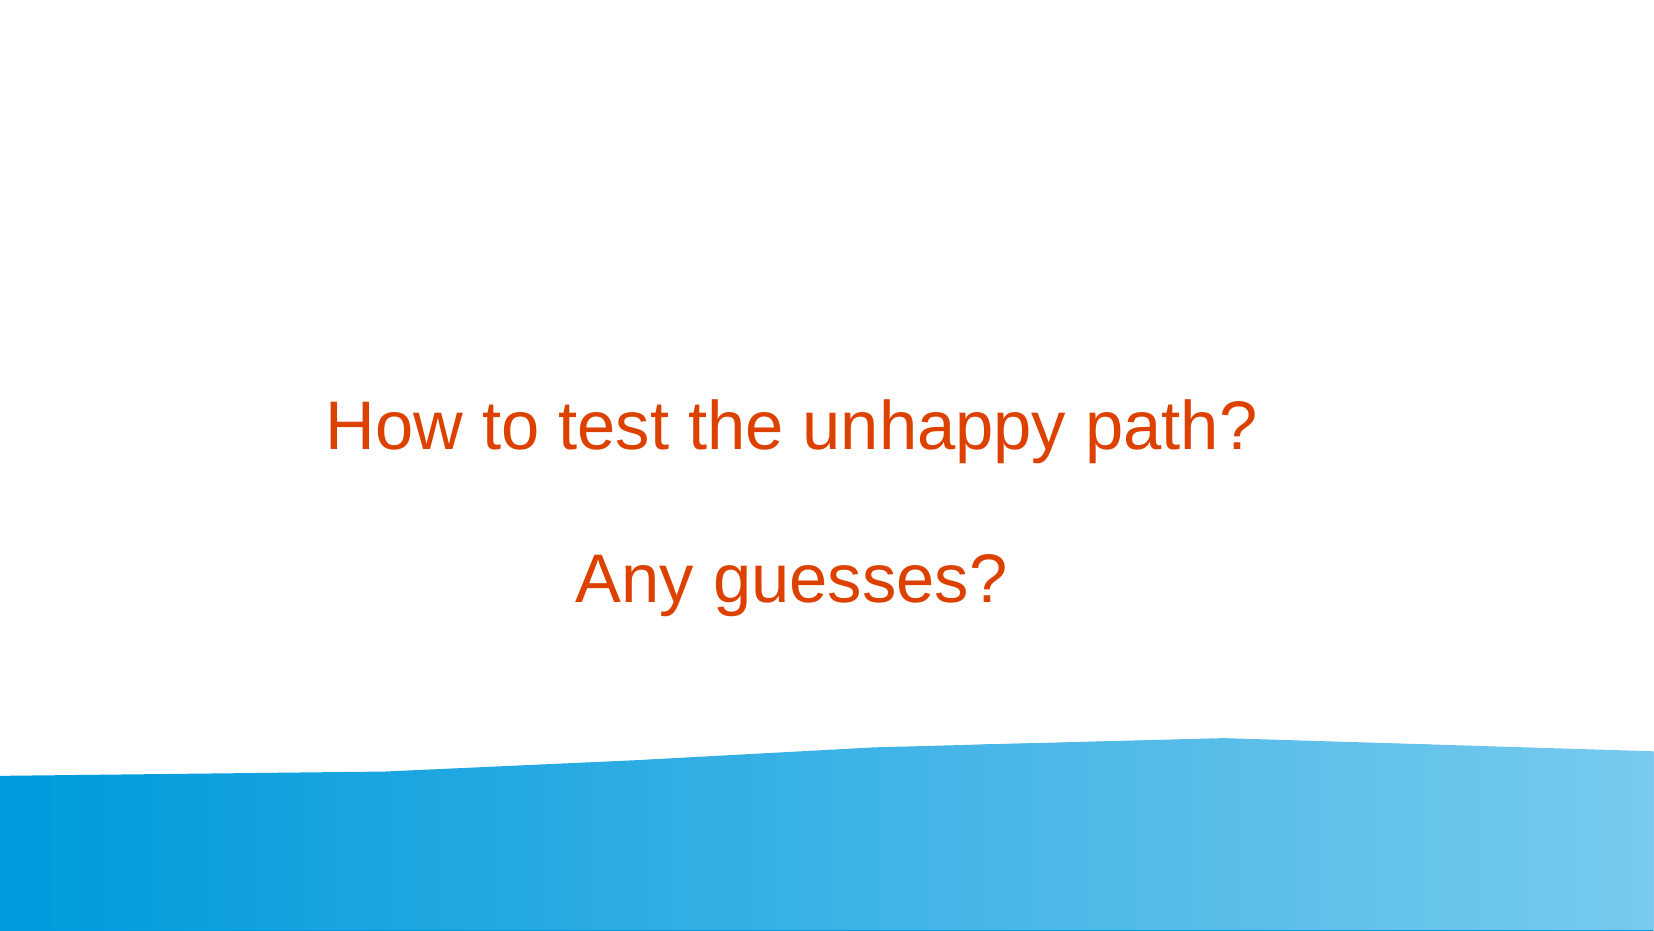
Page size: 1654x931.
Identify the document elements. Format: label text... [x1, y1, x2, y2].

title How to test the unhappy path? Any guesses? [53, 387, 1530, 618]
